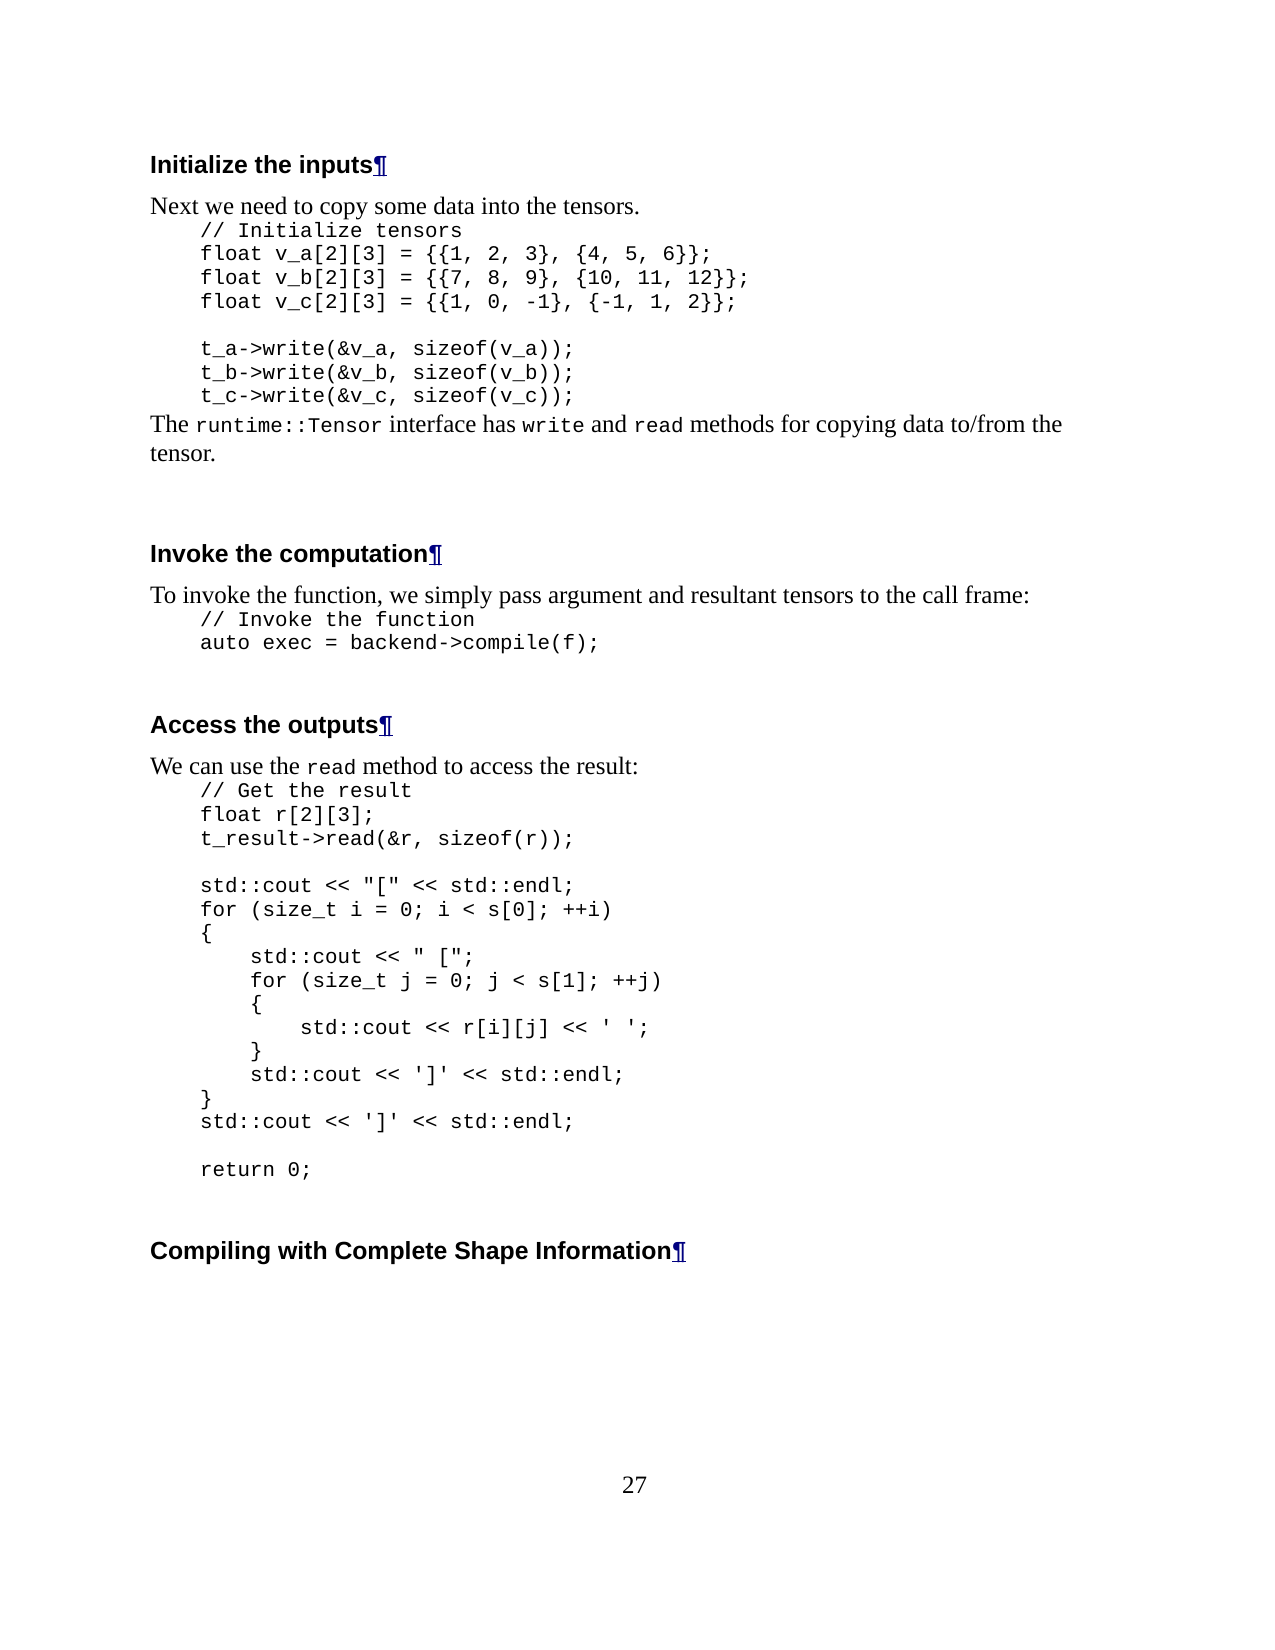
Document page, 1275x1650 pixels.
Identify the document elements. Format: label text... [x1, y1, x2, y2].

text // Initialize tensors [150, 220, 1125, 243]
text The runtime::Tensor interface has write and read methods for copying data to/from the tensor. [150, 409, 1125, 467]
text t_result->read(&r, sizeof(r)); [150, 828, 1125, 851]
subtitle Invoke the computation¶ [150, 539, 1125, 567]
text We can use the read method to access the result: [150, 751, 1125, 780]
text // Get the result [150, 780, 1125, 804]
text for (size_t i = 0; i < s[0]; ++i) [150, 899, 1125, 922]
text for (size_t j = 0; j < s[1]; ++j) [150, 969, 1125, 993]
text float v_a[2][3] = {{1, 2, 3}, {4, 5, 6}}; [150, 243, 1125, 267]
text float v_c[2][3] = {{1, 0, -1}, {-1, 1, 2}}; [150, 291, 1125, 314]
text return 0; [150, 1159, 1125, 1182]
text auto exec = backend->compile(f); [150, 632, 1125, 656]
text float r[2][3]; [150, 804, 1125, 828]
text Next we need to copy some data into the tensors. [150, 191, 1125, 220]
text // Invoke the function [150, 609, 1125, 632]
text t_b->write(&v_b, sizeof(v_b)); [150, 362, 1125, 385]
text std::cout << "[" << std::endl; [150, 875, 1125, 899]
text t_c->write(&v_c, sizeof(v_c)); [150, 385, 1125, 409]
text std::cout << ']' << std::endl; [150, 1064, 1125, 1088]
text std::cout << r[i][j] << ' '; [150, 1017, 1125, 1041]
subtitle Initialize the inputs¶ [150, 150, 1125, 178]
text } [150, 1041, 1125, 1064]
text float v_b[2][3] = {{7, 8, 9}, {10, 11, 12}}; [150, 267, 1125, 291]
subtitle Compiling with Complete Shape Information¶ [150, 1236, 1125, 1265]
text { [150, 922, 1125, 946]
text t_a->write(&v_a, sizeof(v_a)); [150, 338, 1125, 362]
text std::cout << " ["; [150, 946, 1125, 969]
text To invoke the function, we simply pass argument and resultant tensors to the call frame: [150, 580, 1125, 609]
subtitle Access the outputs¶ [150, 710, 1125, 738]
text std::cout << ']' << std::endl; [150, 1111, 1125, 1135]
text { [150, 993, 1125, 1017]
text } [150, 1088, 1125, 1111]
